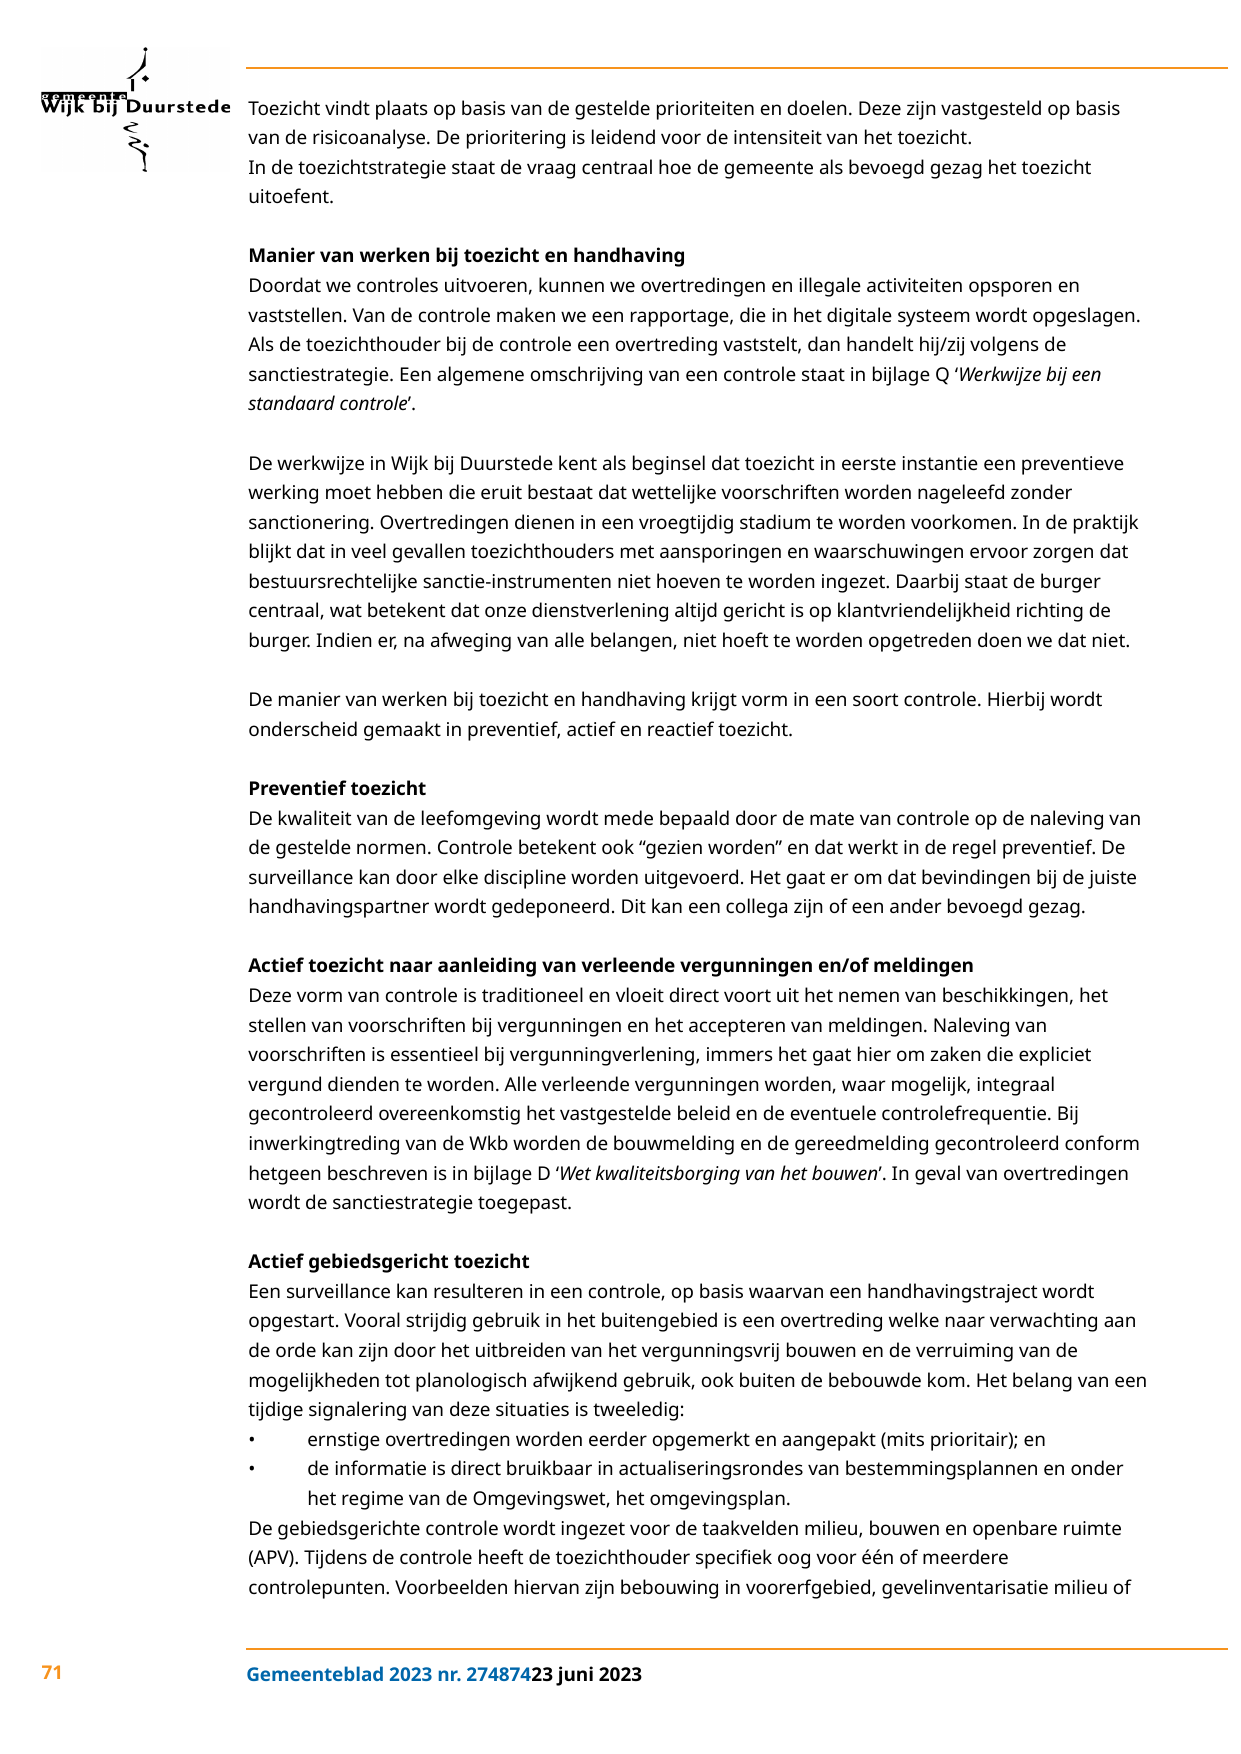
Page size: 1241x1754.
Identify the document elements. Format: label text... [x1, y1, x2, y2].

text Deze vorm van controle is traditioneel en vloeit direct voort uit het nemen van beschikkingen, het stellen van voorschriften bij vergunningen en het accepteren van meldingen. Naleving van voorschriften is essentieel bij vergunningverlening, immers het gaat hier om zaken die expliciet vergund dienden te worden. Alle verleende vergunningen worden, waar mogelijk, integraal gecontroleerd overeenkomstig het vastgestelde beleid en de eventuele controlefrequentie. Bij inwerkingtreding van de Wkb worden de bouwmelding en de gereedmelding gecontroleerd conform hetgeen beschreven is in bijlage D ‘Wet kwaliteitsborging van het bouwen’. In geval van overtredingen wordt de sanctiestrategie toegepast. [248, 982, 1152, 1215]
text Een surveillance kan resulteren in een controle, op basis waarvan een handhavingstraject wordt opgestart. Vooral strijdig gebruik in het buitengebied is een overtreding welke naar verwachting aan de orde kan zijn door het uitbreiden van het vergunningsvrij bouwen en de verruiming van de mogelijkheden tot planologisch afwijkend gebruik, ook buiten de bebouwde kom. Het belang van een tijdige signalering van deze situaties is tweeledig: [248, 1278, 1152, 1422]
text De gebiedsgerichte controle wordt ingezet voor de taakvelden milieu, bouwen en openbare ruimte (APV). Tijdens de controle heeft de toezichthouder specifiek oog voor één of meerdere controlepunten. Voorbeelden hiervan zijn bebouwing in voorerfgebied, gevelinventarisatie milieu of [248, 1515, 1152, 1600]
picture [41, 47, 231, 172]
list de informatie is direct bruikbaar in actualiseringsrondes van bestemmingsplannen en onder het regime van de Omgevingswet, het omgevingsplan. [248, 1456, 1152, 1511]
text In de toezichtstrategie staat de vraag centraal hoe de gemeente als bevoegd gezag het toezicht uitoefent. [248, 154, 1152, 209]
text Doordat we controles uitvoeren, kunnen we overtredingen en illegale activiteiten opsporen en vaststellen. Van de controle maken we een rapportage, die in het digitale systeem wordt opgeslagen. Als de toezichthouder bij de controle een overtreding vaststelt, dan handelt hij/zij volgens de sanctiestrategie. Een algemene omschrijving van een controle staat in bijlage Q ‘Werkwijze bij een standaard controle’. [248, 272, 1152, 416]
text Actief toezicht naar aanleiding van verleende vergunningen en/of meldingen [248, 953, 1152, 978]
text Preventief toezicht [248, 775, 1152, 801]
text Actief gebiedsgericht toezicht [248, 1248, 1152, 1274]
text Toezicht vindt plaats op basis van de gestelde prioriteiten en doelen. Deze zijn vastgesteld op basis van de risicoanalyse. De prioritering is leidend voor de intensiteit van het toezicht. [248, 95, 1152, 150]
text De kwaliteit van de leefomgeving wordt mede bepaald door de mate van controle op de naleving van de gestelde normen. Controle betekent ook “gezien worden” en dat werkt in de regel preventief. De surveillance kan door elke discipline worden uitgevoerd. Het gaat er om dat bevindingen bij de juiste handhavingspartner wordt gedeponeerd. Dit kan een collega zijn of een ander bevoegd gezag. [248, 805, 1152, 919]
text Manier van werken bij toezicht en handhaving [248, 243, 1152, 268]
text De manier van werken bij toezicht en handhaving krijgt vorm in een soort controle. Hierbij wordt onderscheid gemaakt in preventief, actief en reactief toezicht. [248, 686, 1152, 742]
text De werkwijze in Wijk bij Duurstede kent als beginsel dat toezicht in eerste instantie een preventieve werking moet hebben die eruit bestaat dat wettelijke voorschriften worden nageleefd zonder sanctionering. Overtredingen dienen in een vroegtijdig stadium te worden voorkomen. In de praktijk blijkt dat in veel gevallen toezichthouders met aansporingen en waarschuwingen ervoor zorgen dat bestuursrechtelijke sanctie-instrumenten niet hoeven te worden ingezet. Daarbij staat de burger centraal, wat betekent dat onze dienstverlening altijd gericht is op klantvriendelijkheid richting de burger. Indien er, na afweging van alle belangen, niet hoeft te worden opgetreden doen we dat niet. [248, 450, 1152, 653]
list ernstige overtredingen worden eerder opgemerkt en aangepakt (mits prioritair); en [248, 1426, 1152, 1452]
